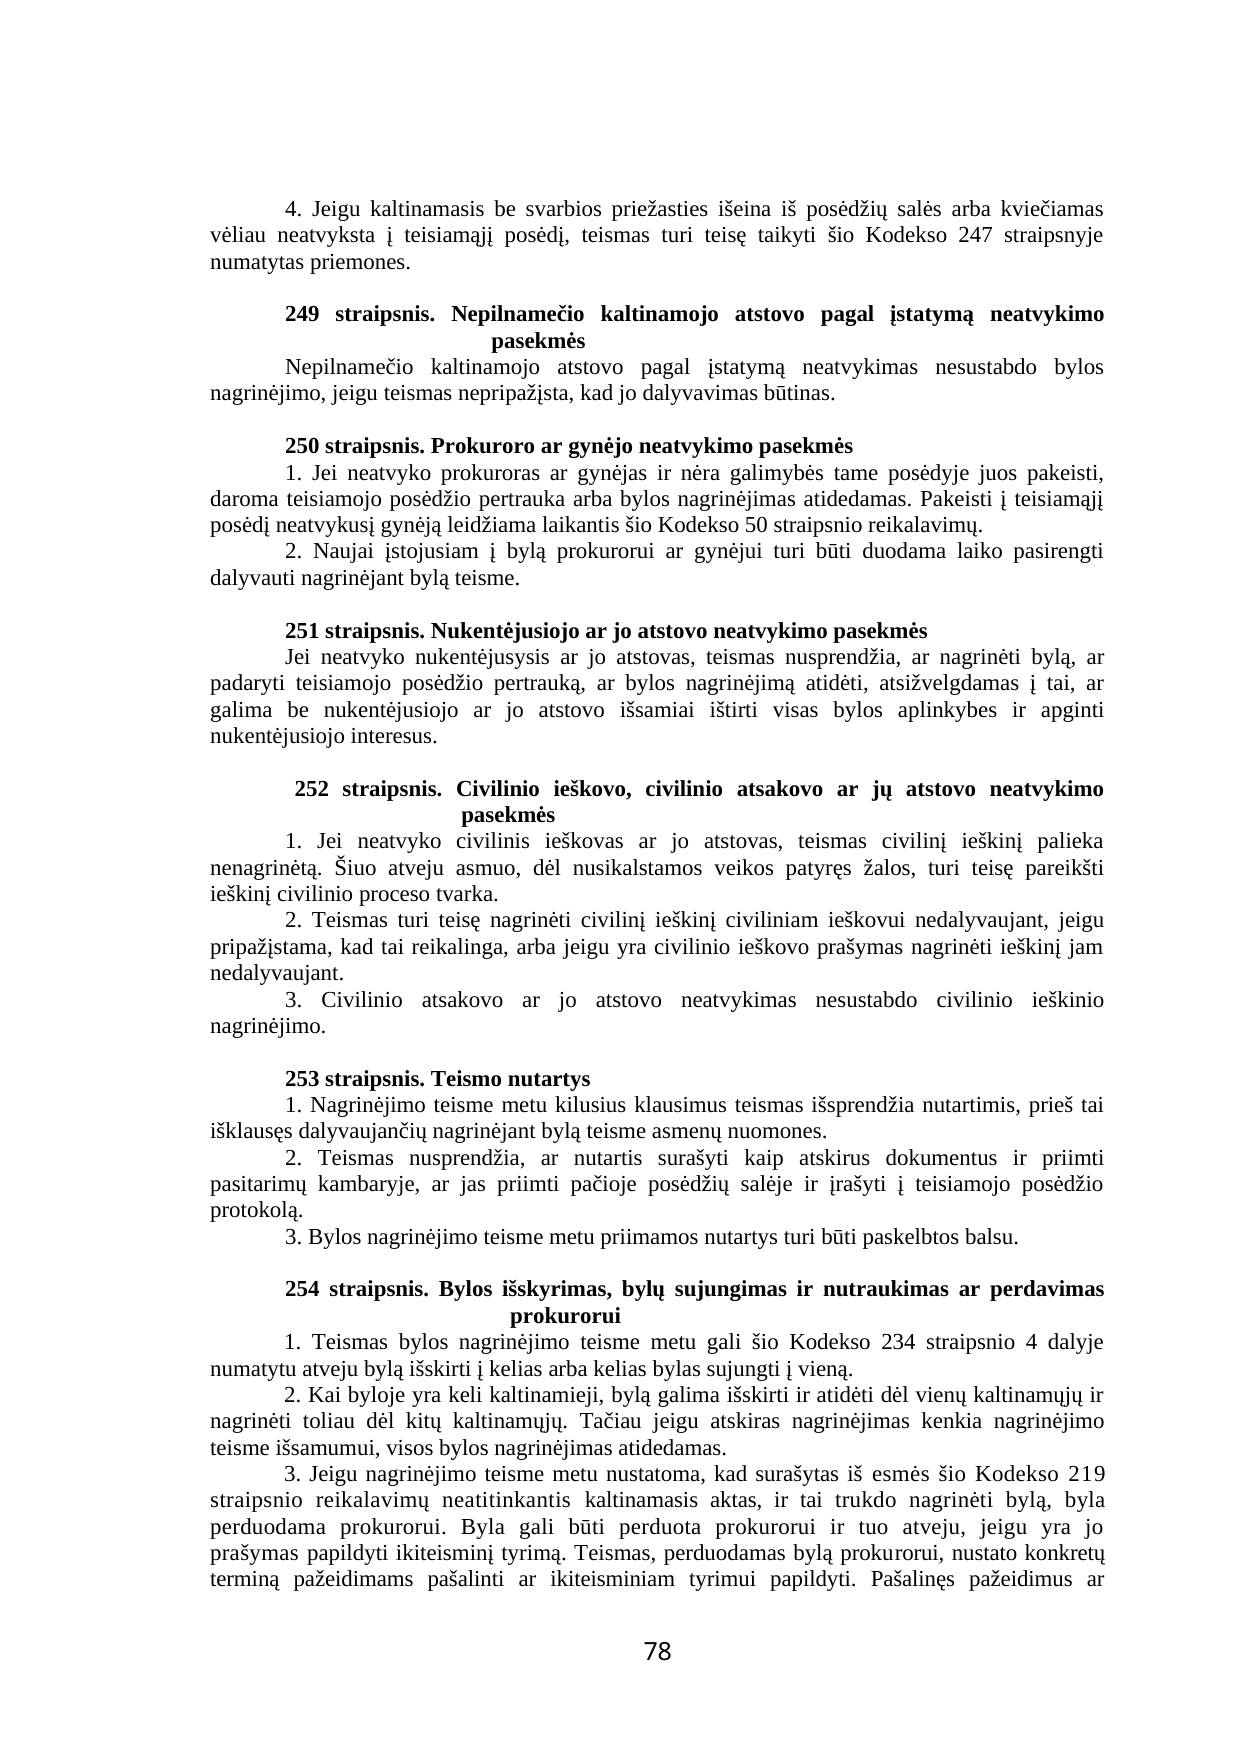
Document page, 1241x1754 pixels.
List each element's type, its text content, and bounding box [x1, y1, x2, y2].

text 1. Jei neatvyko prokuroras ar gynėjas ir nėra galimybės tame posėdyje juos pakeisti, daroma teisiamojo posėdžio pertrauka arba bylos nagrinėjimas atidedamas. Pakeisti į teisiamąjį posėdį neatvykusį gynėją leidžiama laikantis šio Kodekso 50 straipsnio reikalavimų. [210, 458, 1106, 538]
text 1. Nagrinėjimo teisme metu kilusius klausimus teismas išsprendžia nutartimis, prieš tai išklausęs dalyvaujančių nagrinėjant bylą teisme asmenų nuomones. [210, 1091, 1106, 1144]
text 252 straipsnis. Civilinio ieškovo, civilinio atsakovo ar jų atstovo neatvykimo pasekmės [294, 775, 1106, 827]
text 253 straipsnis. Teismo nutartys [210, 1065, 1106, 1091]
text 251 straipsnis. Nukentėjusiojo ar jo atstovo neatvykimo pasekmės [210, 617, 1106, 643]
text 2. Kai byloje yra keli kaltinamieji, bylą galima išskirti ir atidėti dėl vienų kaltinamųjų ir nagrinėti toliau dėl kitų kaltinamųjų. Tačiau jeigu atskiras nagrinėjimas kenkia nagrinėjimo teisme išsamumui, visos bylos nagrinėjimas atidedamas. [210, 1381, 1106, 1460]
text 3. Jeigu nagrinėjimo teisme metu nustatoma, kad surašytas iš esmės šio Kodekso 219 straipsnio reikalavimų neatitinkantis kaltinamasis aktas, ir tai trukdo nagrinėti bylą, byla perduodama prokurorui. Byla gali būti perduota prokurorui ir tuo atveju, jeigu yra jo prašymas papildyti ikiteisminį tyrimą. Teismas, perduodamas bylą proku­rorui, nustato konkretų terminą pažeidimams pašalinti ar ikiteisminiam tyrimui papildyti. Pašalinęs pažeidimus ar [210, 1460, 1106, 1592]
text 2. Teismas turi teisę nagrinėti civilinį ieškinį civiliniam ieškovui nedalyvaujant, jeigu pripažįstama, kad tai reikalinga, arba jeigu yra civilinio ieškovo prašymas nagrinėti ieškinį jam nedalyvaujant. [210, 907, 1106, 986]
text 4. Jeigu kaltinamasis be svarbios priežasties išeina iš posėdžių salės arba kviečiamas vėliau neatvyksta į teisiamąjį posėdį, teismas turi teisę taikyti šio Kodekso 247 straipsnyje numatytas priemones. [210, 195, 1106, 274]
text Nepilnamečio kaltinamojo atstovo pagal įstatymą neatvykimas nesustabdo bylos nagrinėjimo, jeigu teismas nepripažįsta, kad jo dalyvavimas būtinas. [210, 353, 1106, 406]
text 249 straipsnis. Nepilnamečio kaltinamojo atstovo pagal įstatymą neatvykimo pasekmės [285, 300, 1106, 353]
text 1. Teismas bylos nagrinėjimo teisme metu gali šio Kodekso 234 straipsnio 4 dalyje numatytu atveju bylą išskirti į kelias arba kelias bylas sujungti į vieną. [210, 1328, 1106, 1381]
text 3. Bylos nagrinėjimo teisme metu priimamos nutartys turi būti paskelbtos balsu. [210, 1223, 1106, 1249]
text 3. Civilinio atsakovo ar jo atstovo neatvykimas nesustabdo civilinio ieškinio nagrinėjimo. [210, 986, 1106, 1038]
text 1. Jei neatvyko civilinis ieškovas ar jo atstovas, teismas civilinį ieškinį palieka nenagrinėtą. Šiuo atveju asmuo, dėl nusikalstamos veikos patyręs žalos, turi teisę pareikšti ieškinį civilinio proceso tvarka. [210, 827, 1106, 907]
text 2. Naujai įstojusiam į bylą prokurorui ar gynėjui turi būti duodama laiko pasirengti dalyvauti nagrinėjant bylą teisme. [210, 538, 1106, 590]
text 2. Teismas nusprendžia, ar nutartis surašyti kaip atskirus dokumentus ir priimti pasitarimų kambaryje, ar jas priimti pačioje posėdžių salėje ir įrašyti į teisiamojo posėdžio protokolą. [210, 1144, 1106, 1223]
text Jei neatvyko nukentėjusysis ar jo atstovas, teismas nusprendžia, ar nagrinėti bylą, ar padaryti teisiamojo posėdžio pertrauką, ar bylos nagrinėjimą atidėti, atsižvelgdamas į tai, ar galima be nukentėjusiojo ar jo atstovo išsamiai ištirti visas bylos aplinkybes ir apginti nukentėjusiojo interesus. [210, 643, 1106, 748]
text 254 straipsnis. Bylos išskyrimas, bylų sujungimas ir nutraukimas ar perdavimas prokurorui [285, 1276, 1106, 1328]
text 250 straipsnis. Prokuroro ar gynėjo neatvykimo pasekmės [210, 432, 1106, 458]
